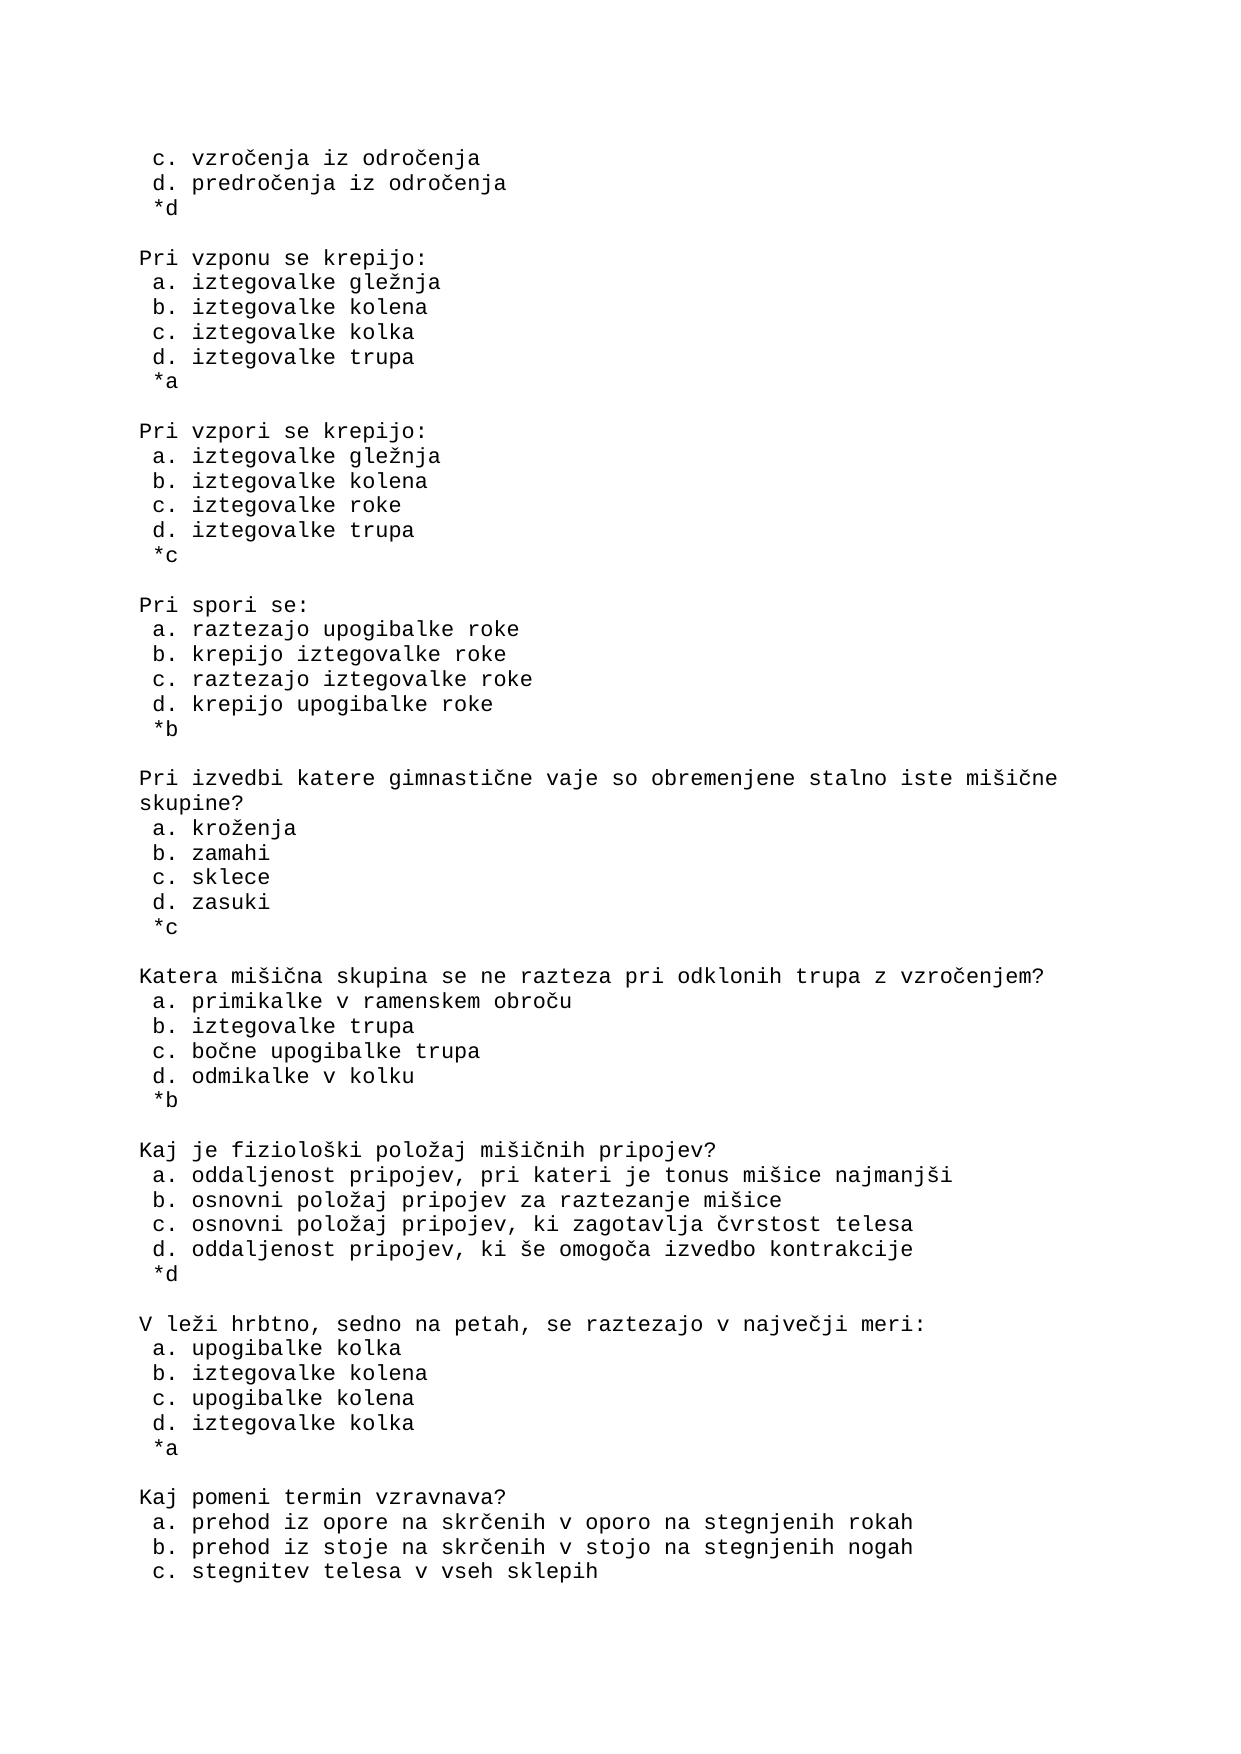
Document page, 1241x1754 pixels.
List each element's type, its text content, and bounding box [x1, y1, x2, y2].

text c. stegnitev telesa v vseh sklepih [139, 1561, 1101, 1586]
text *c [139, 916, 1101, 941]
text a. iztegovalke gležnja [139, 445, 1101, 470]
text d. iztegovalke kolka [139, 1412, 1101, 1437]
text c. sklece [139, 867, 1101, 891]
text *d [139, 1263, 1101, 1288]
text b. iztegovalke trupa [139, 1015, 1101, 1040]
text a. upogibalke kolka [139, 1338, 1101, 1362]
text b. iztegovalke kolena [139, 296, 1101, 321]
text d. oddaljenost pripojev, ki še omogoča izvedbo kontrakcije [139, 1238, 1101, 1263]
text d. iztegovalke trupa [139, 346, 1101, 371]
text d. iztegovalke trupa [139, 519, 1101, 544]
text *b [139, 1090, 1101, 1114]
text *c [139, 544, 1101, 569]
text a. prehod iz opore na skrčenih v oporo na stegnjenih rokah [139, 1511, 1101, 1536]
text b. iztegovalke kolena [139, 1362, 1101, 1387]
text a. iztegovalke gležnja [139, 272, 1101, 296]
text d. odmikalke v kolku [139, 1065, 1101, 1090]
text a. kroženja [139, 817, 1101, 842]
text b. prehod iz stoje na skrčenih v stojo na stegnjenih nogah [139, 1536, 1101, 1561]
text d. predročenja iz odročenja [139, 172, 1101, 197]
text Pri vzpori se krepijo: [139, 420, 1101, 445]
text *b [139, 718, 1101, 743]
text b. iztegovalke kolena [139, 470, 1101, 495]
text *a [139, 371, 1101, 396]
text b. krepijo iztegovalke roke [139, 643, 1101, 668]
text c. raztezajo iztegovalke roke [139, 668, 1101, 693]
text d. krepijo upogibalke roke [139, 693, 1101, 718]
text Pri spori se: [139, 594, 1101, 619]
text a. raztezajo upogibalke roke [139, 619, 1101, 643]
text a. oddaljenost pripojev, pri kateri je tonus mišice najmanjši [139, 1164, 1101, 1189]
text Kaj je fiziološki položaj mišičnih pripojev? [139, 1139, 1101, 1164]
text c. osnovni položaj pripojev, ki zagotavlja čvrstost telesa [139, 1214, 1101, 1238]
text d. zasuki [139, 891, 1101, 916]
text V leži hrbtno, sedno na petah, se raztezajo v največji meri: [139, 1313, 1101, 1338]
text *d [139, 197, 1101, 222]
text Pri izvedbi katere gimnastične vaje so obremenjene stalno iste mišične skupine? [139, 767, 1101, 817]
text c. bočne upogibalke trupa [139, 1040, 1101, 1065]
text *a [139, 1437, 1101, 1462]
text Pri vzponu se krepijo: [139, 247, 1101, 272]
text b. zamahi [139, 842, 1101, 867]
text Katera mišična skupina se ne razteza pri odklonih trupa z vzročenjem? [139, 966, 1101, 991]
text c. upogibalke kolena [139, 1387, 1101, 1412]
text a. primikalke v ramenskem obroču [139, 991, 1101, 1015]
text Kaj pomeni termin vzravnava? [139, 1486, 1101, 1511]
text c. vzročenja iz odročenja [139, 148, 1101, 172]
text c. iztegovalke roke [139, 495, 1101, 519]
text b. osnovni položaj pripojev za raztezanje mišice [139, 1189, 1101, 1214]
text c. iztegovalke kolka [139, 321, 1101, 346]
